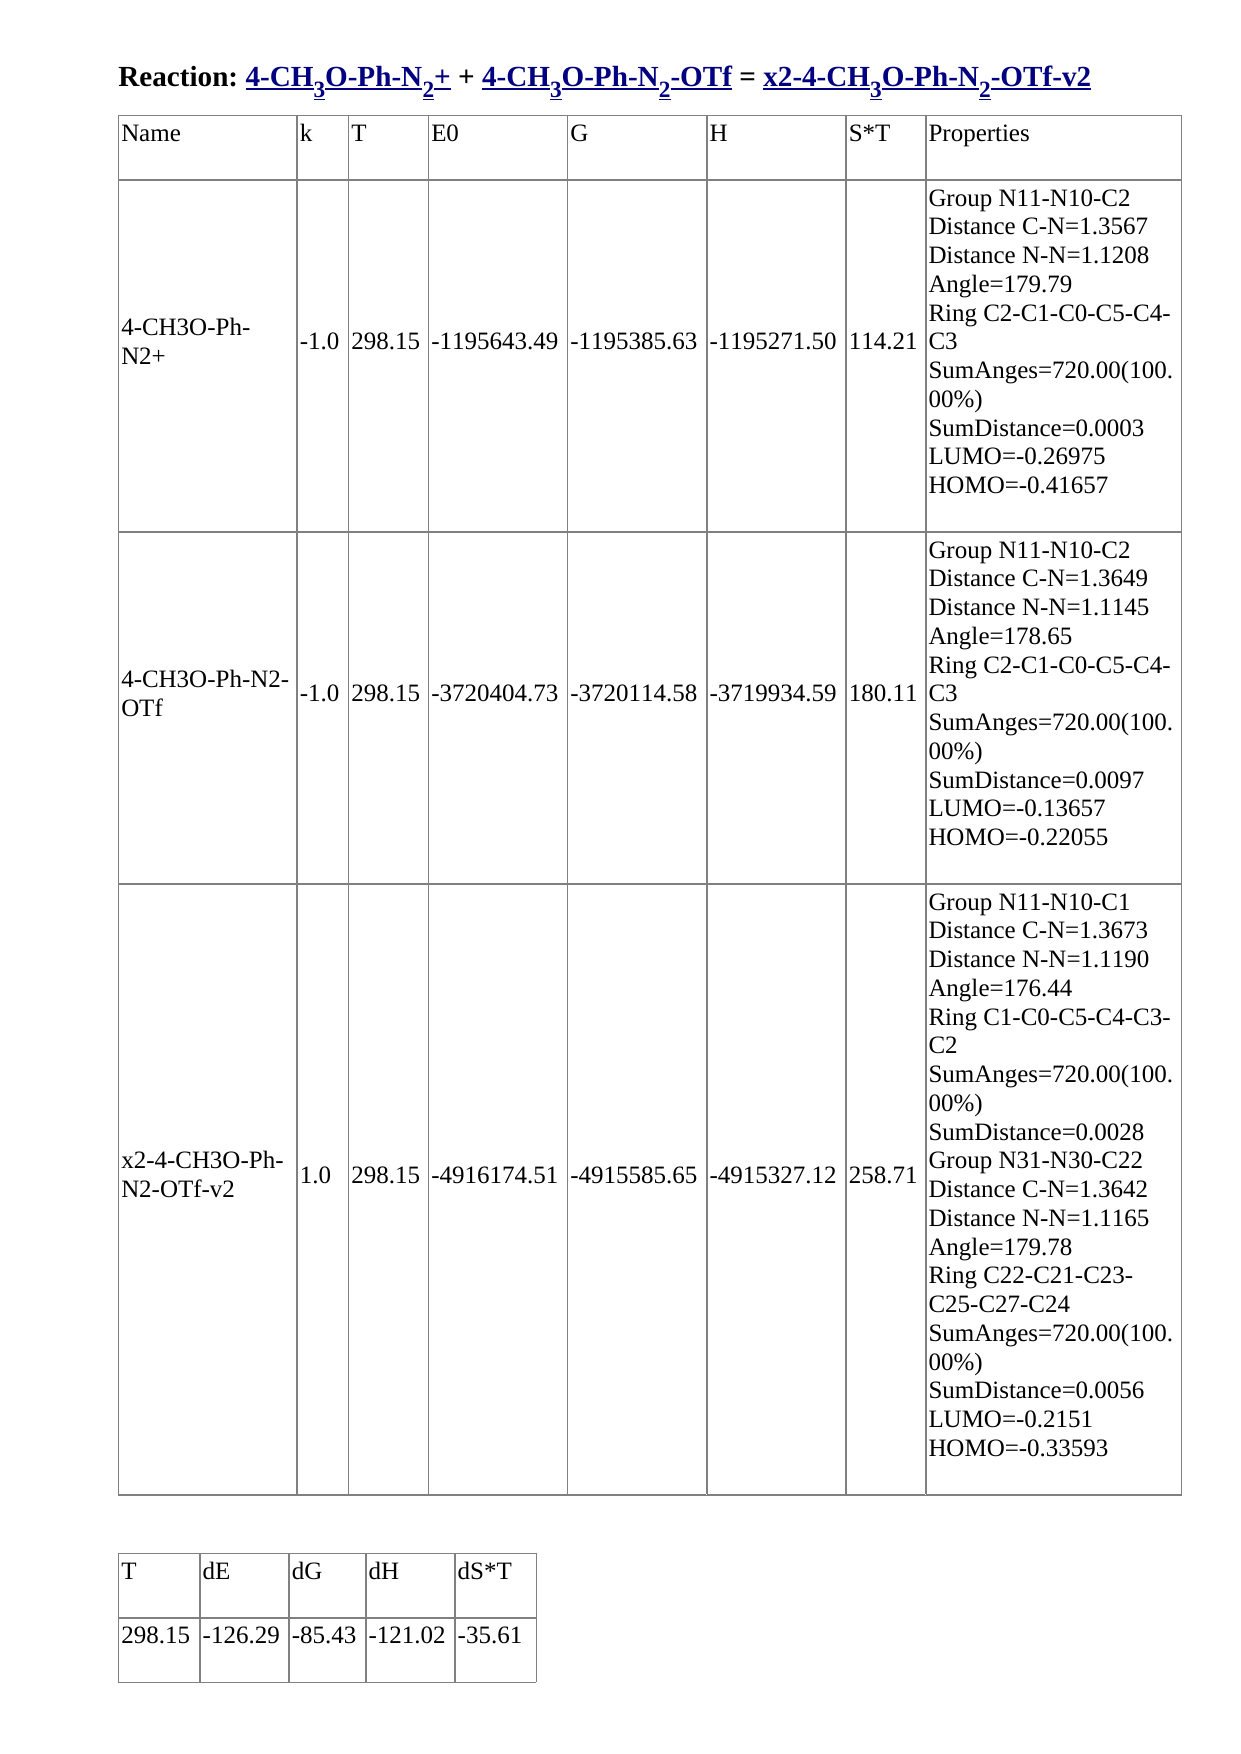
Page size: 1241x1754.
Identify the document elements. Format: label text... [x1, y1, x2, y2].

table_cell -1.0 [298, 181, 348, 531]
table_header Properties [927, 116, 1181, 179]
table_cell -1195271.50 [708, 181, 845, 531]
table_cell x2-4-CH3O-Ph-N2-OTf-v2 [119, 885, 296, 1494]
table_header dS*T [456, 1554, 536, 1617]
table_header S*T [847, 116, 925, 179]
table_cell -1.0 [298, 533, 348, 883]
table_cell -4915327.12 [708, 885, 845, 1494]
table_cell 298.15 [349, 533, 428, 883]
table_cell -3720404.73 [429, 533, 567, 883]
table_cell -85.43 [290, 1619, 365, 1682]
table_header T [349, 116, 428, 179]
table_cell -3719934.59 [708, 533, 845, 883]
table_header E0 [429, 116, 567, 179]
table_cell -126.29 [201, 1619, 288, 1682]
table_header T [119, 1554, 199, 1617]
table_header dH [367, 1554, 454, 1617]
table_header Name [119, 116, 296, 179]
table_cell 298.15 [349, 181, 428, 531]
table_cell 180.11 [847, 533, 925, 883]
table_cell -4915585.65 [568, 885, 706, 1494]
table_cell -1195385.63 [568, 181, 706, 531]
subtitle Reaction: 4-CH3O-Ph-N2+ + 4-CH3O-Ph-N2-OTf = x2-4-CH3O-Ph-N2-OTf-v2 [118, 59, 1181, 102]
table_cell -35.61 [456, 1619, 536, 1682]
table_header H [708, 116, 845, 179]
table_cell 258.71 [847, 885, 925, 1494]
table_cell Group N11-N10-C1 Distance C-N=1.3673 Distance N-N=1.1190 Angle=176.44 Ring C1-C0-C5-C4-C3-C2 SumAnges=720.00(100.00%) SumDistance=0.0028 Group N31-N30-C22 Distance C-N=1.3642 Distance N-N=1.1165 Angle=179.78 Ring C22-C21-C23-C25-C27-C24 SumAnges=720.00(100.00%) SumDistance=0.0056 LUMO=-0.2151 HOMO=-0.33593 [927, 885, 1181, 1494]
table_cell 4-CH3O-Ph-N2+ [119, 181, 296, 531]
table_cell 298.15 [119, 1619, 199, 1682]
table_cell Group N11-N10-C2 Distance C-N=1.3567 Distance N-N=1.1208 Angle=179.79 Ring C2-C1-C0-C5-C4-C3 SumAnges=720.00(100.00%) SumDistance=0.0003 LUMO=-0.26975 HOMO=-0.41657 [927, 181, 1181, 531]
table_cell 1.0 [298, 885, 348, 1494]
table_header G [568, 116, 706, 179]
table_header dG [290, 1554, 365, 1617]
table_cell Group N11-N10-C2 Distance C-N=1.3649 Distance N-N=1.1145 Angle=178.65 Ring C2-C1-C0-C5-C4-C3 SumAnges=720.00(100.00%) SumDistance=0.0097 LUMO=-0.13657 HOMO=-0.22055 [927, 533, 1181, 883]
table_cell -121.02 [367, 1619, 454, 1682]
table_cell 298.15 [349, 885, 428, 1494]
table_cell -1195643.49 [429, 181, 567, 531]
table_cell 114.21 [847, 181, 925, 531]
table_header dE [201, 1554, 288, 1617]
table_header k [298, 116, 348, 179]
table_cell -3720114.58 [568, 533, 706, 883]
table_cell 4-CH3O-Ph-N2-OTf [119, 533, 296, 883]
table_cell -4916174.51 [429, 885, 567, 1494]
